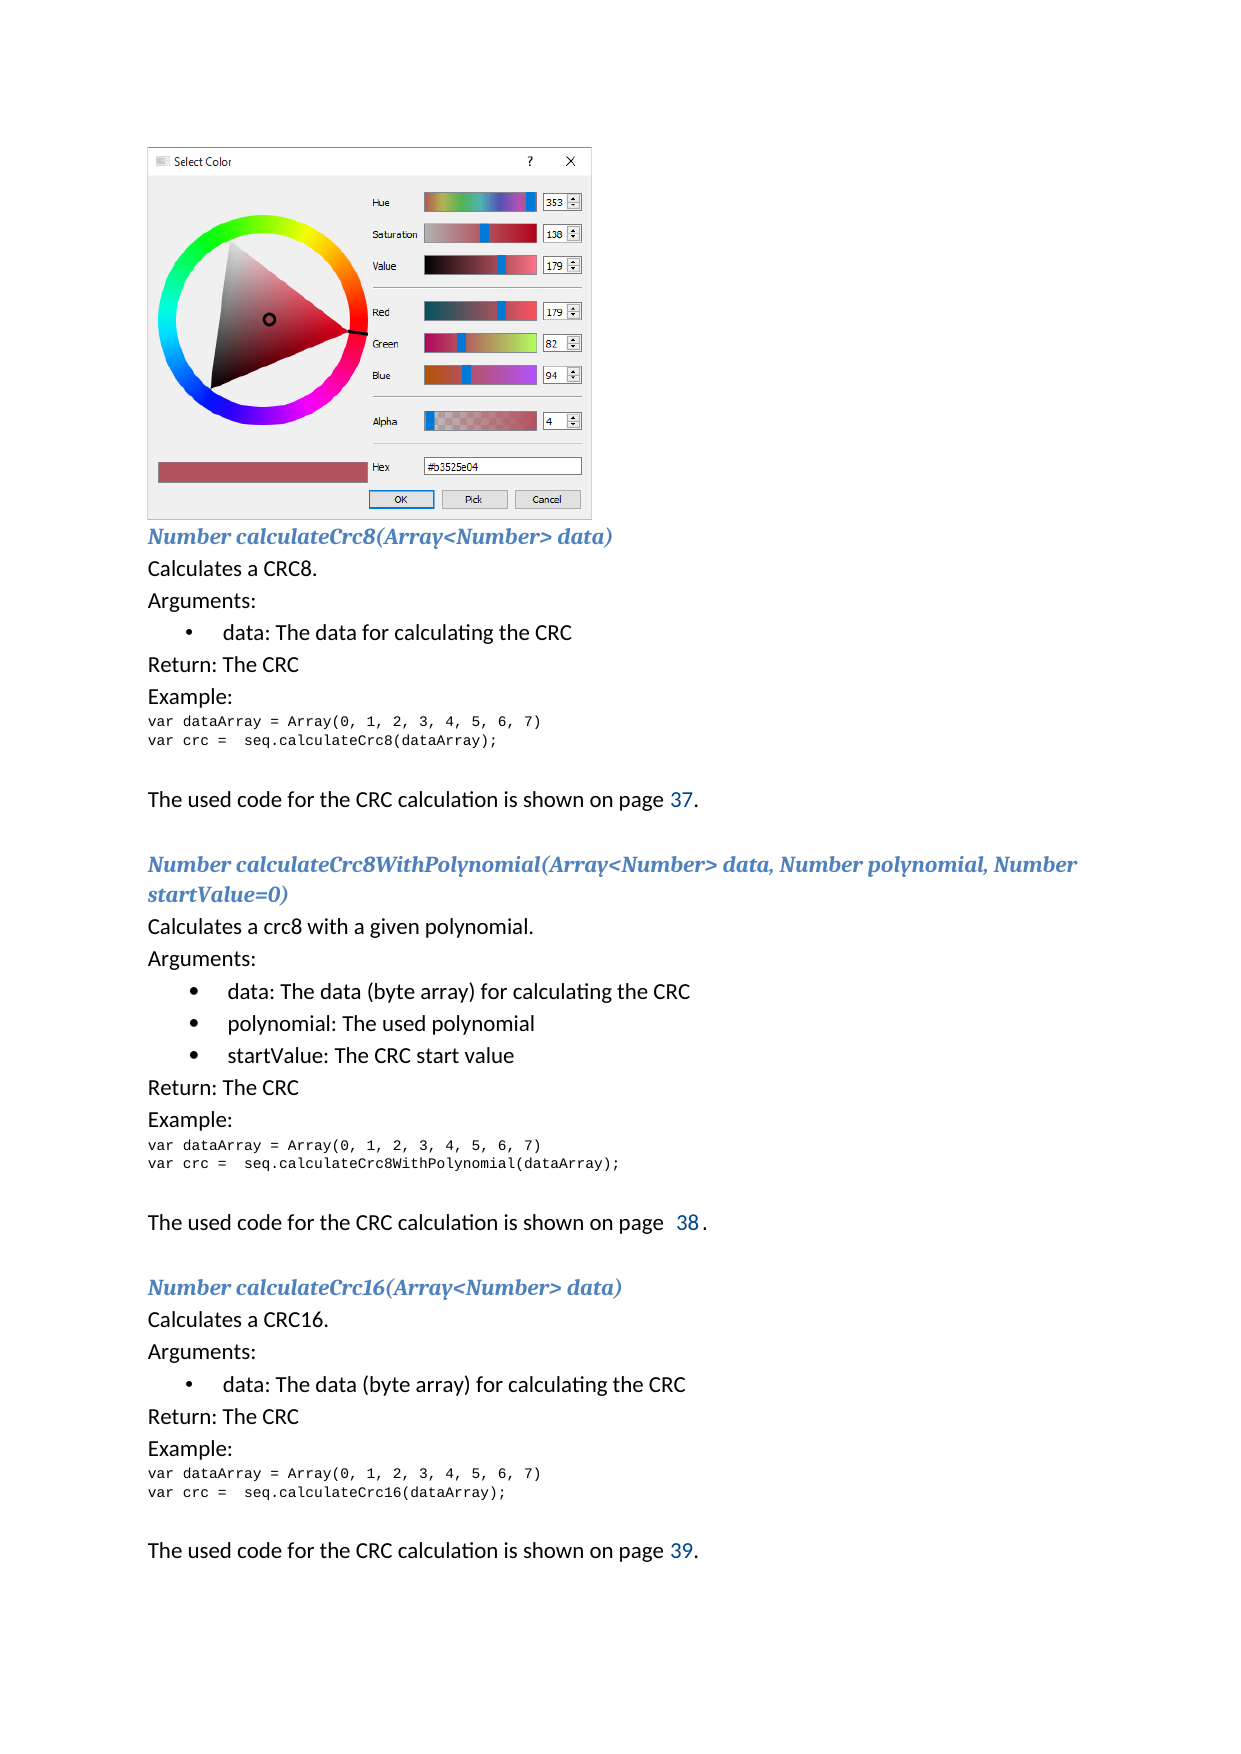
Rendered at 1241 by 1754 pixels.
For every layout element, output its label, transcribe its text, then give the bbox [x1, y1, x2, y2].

text Example: [148, 1106, 1093, 1133]
text var crc = seq.calculateCrc8WithPolynomial(dataArray); [148, 1157, 1093, 1173]
text var crc = seq.calculateCrc16(dataArray); [148, 1485, 1093, 1502]
list Calculates a CRC16. [148, 1305, 1093, 1333]
text Arguments: [148, 944, 1093, 973]
text The used code for the CRC calculation is shown on page 39. [148, 1536, 1093, 1564]
text The used code for the CRC calculation is shown on page 38. [148, 1208, 1093, 1236]
list data: The data (byte array) for calculating the CRC [185, 1370, 1093, 1398]
list Calculates a CRC8. [148, 554, 1093, 582]
list Return: The CRC [148, 1402, 1093, 1430]
list Arguments: [148, 1337, 1093, 1366]
text Calculates a crc8 with a given polynomial. [148, 912, 1093, 940]
list data: The data (byte array) for calculating the CRC [190, 977, 1093, 1005]
list Return: The CRC [148, 650, 1093, 678]
text var dataArray = Array(0, 1, 2, 3, 4, 5, 6, 7) [148, 714, 1093, 731]
list polynomial: The used polynomial [190, 1009, 1093, 1037]
list Example: [148, 682, 1093, 710]
subtitle Number calculateCrc16(Array<Number> data) [148, 1275, 1093, 1301]
list Example: [148, 1434, 1093, 1462]
list startValue: The CRC start value [190, 1041, 1093, 1069]
subtitle Number calculateCrc8WithPolynomial(Array<Number> data, Number polynomial, Number startValue=0) [148, 852, 1093, 908]
list Arguments: [148, 586, 1093, 614]
text var dataArray = Array(0, 1, 2, 3, 4, 5, 6, 7) [148, 1466, 1093, 1483]
text var dataArray = Array(0, 1, 2, 3, 4, 5, 6, 7) [148, 1138, 1093, 1154]
text Return: The CRC [148, 1073, 1093, 1101]
picture [147, 147, 592, 520]
subtitle Number calculateCrc8(Array<Number> data) [148, 520, 1093, 550]
text var crc = seq.calculateCrc8(dataArray); [148, 733, 1093, 750]
list data: The data for calculating the CRC [185, 618, 1093, 646]
text The used code for the CRC calculation is shown on page 37. [148, 785, 1093, 813]
